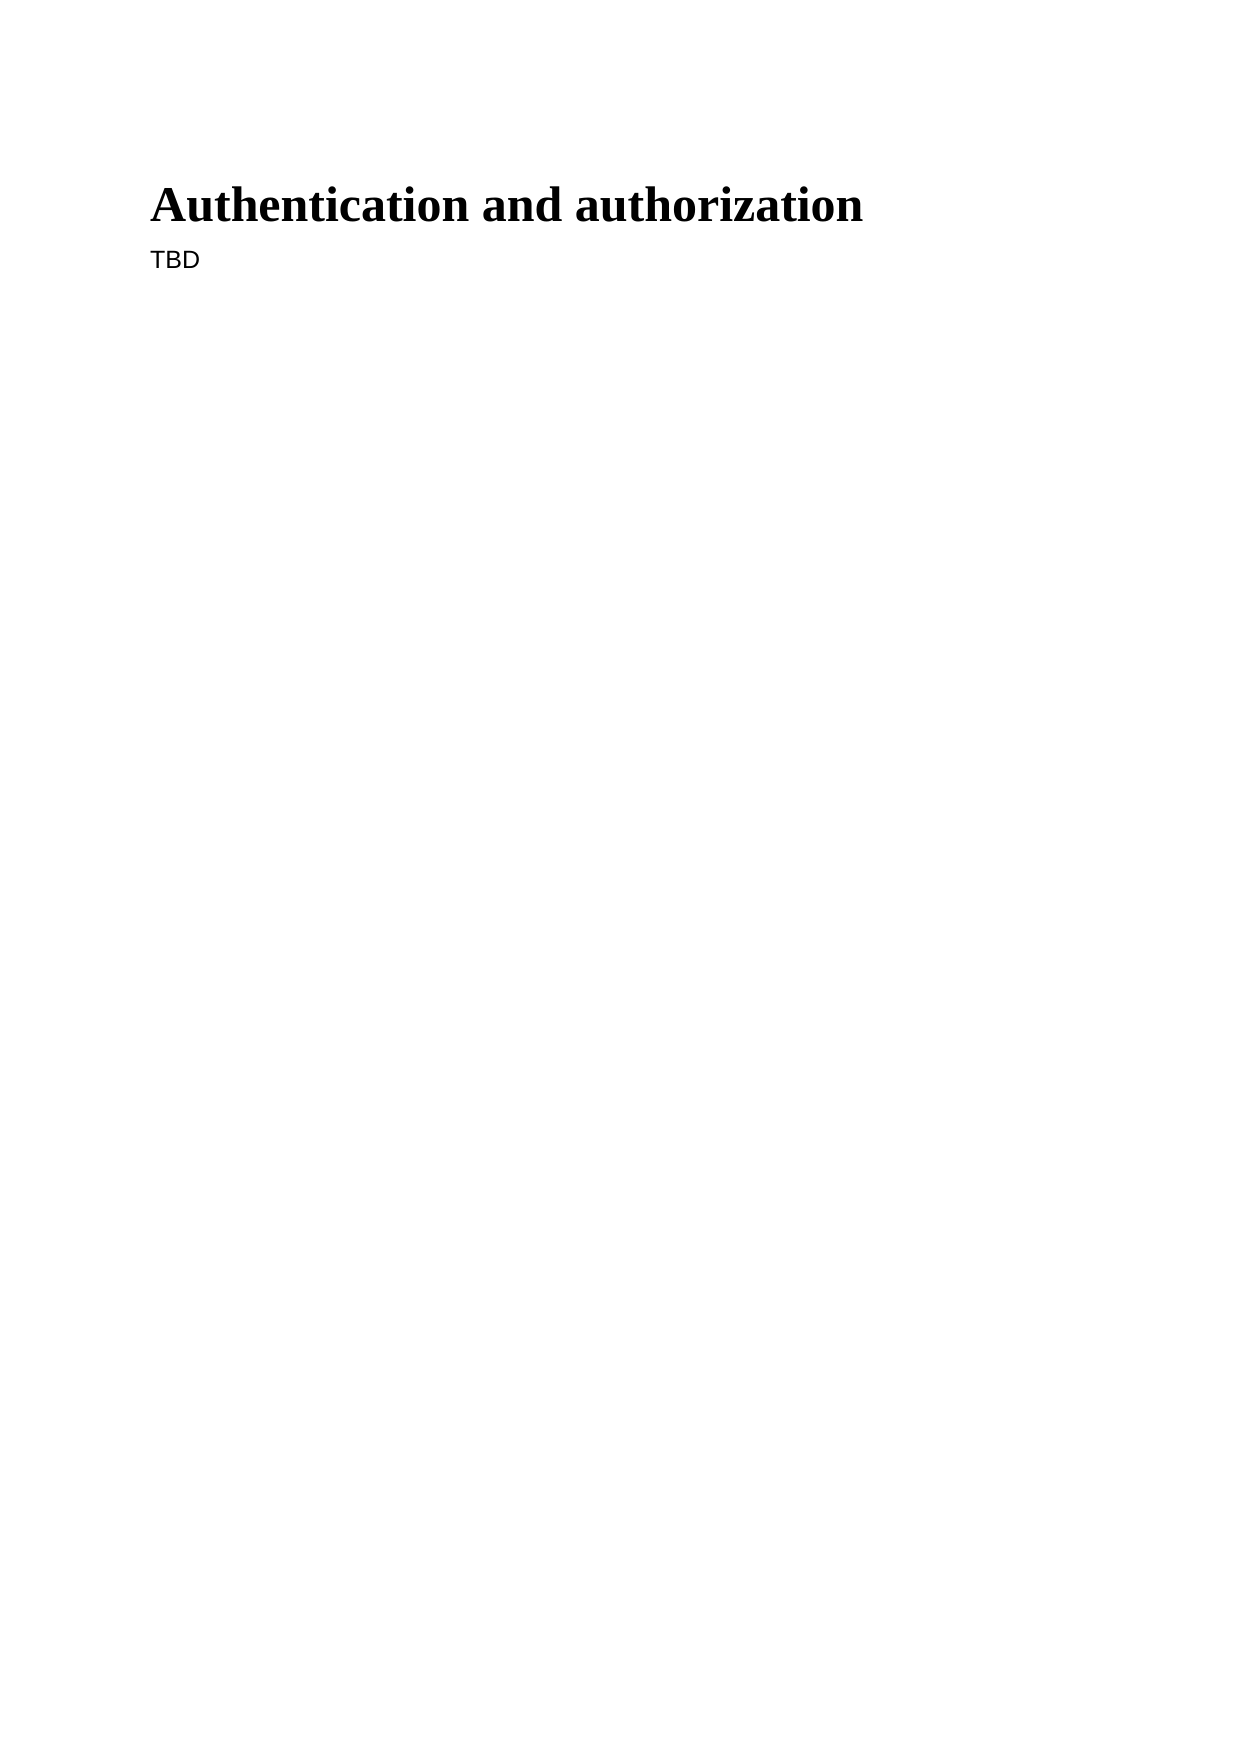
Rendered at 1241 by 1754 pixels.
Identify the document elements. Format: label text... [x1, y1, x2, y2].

subtitle Authentication and authorization [150, 175, 1091, 232]
text TBD [150, 245, 1091, 274]
